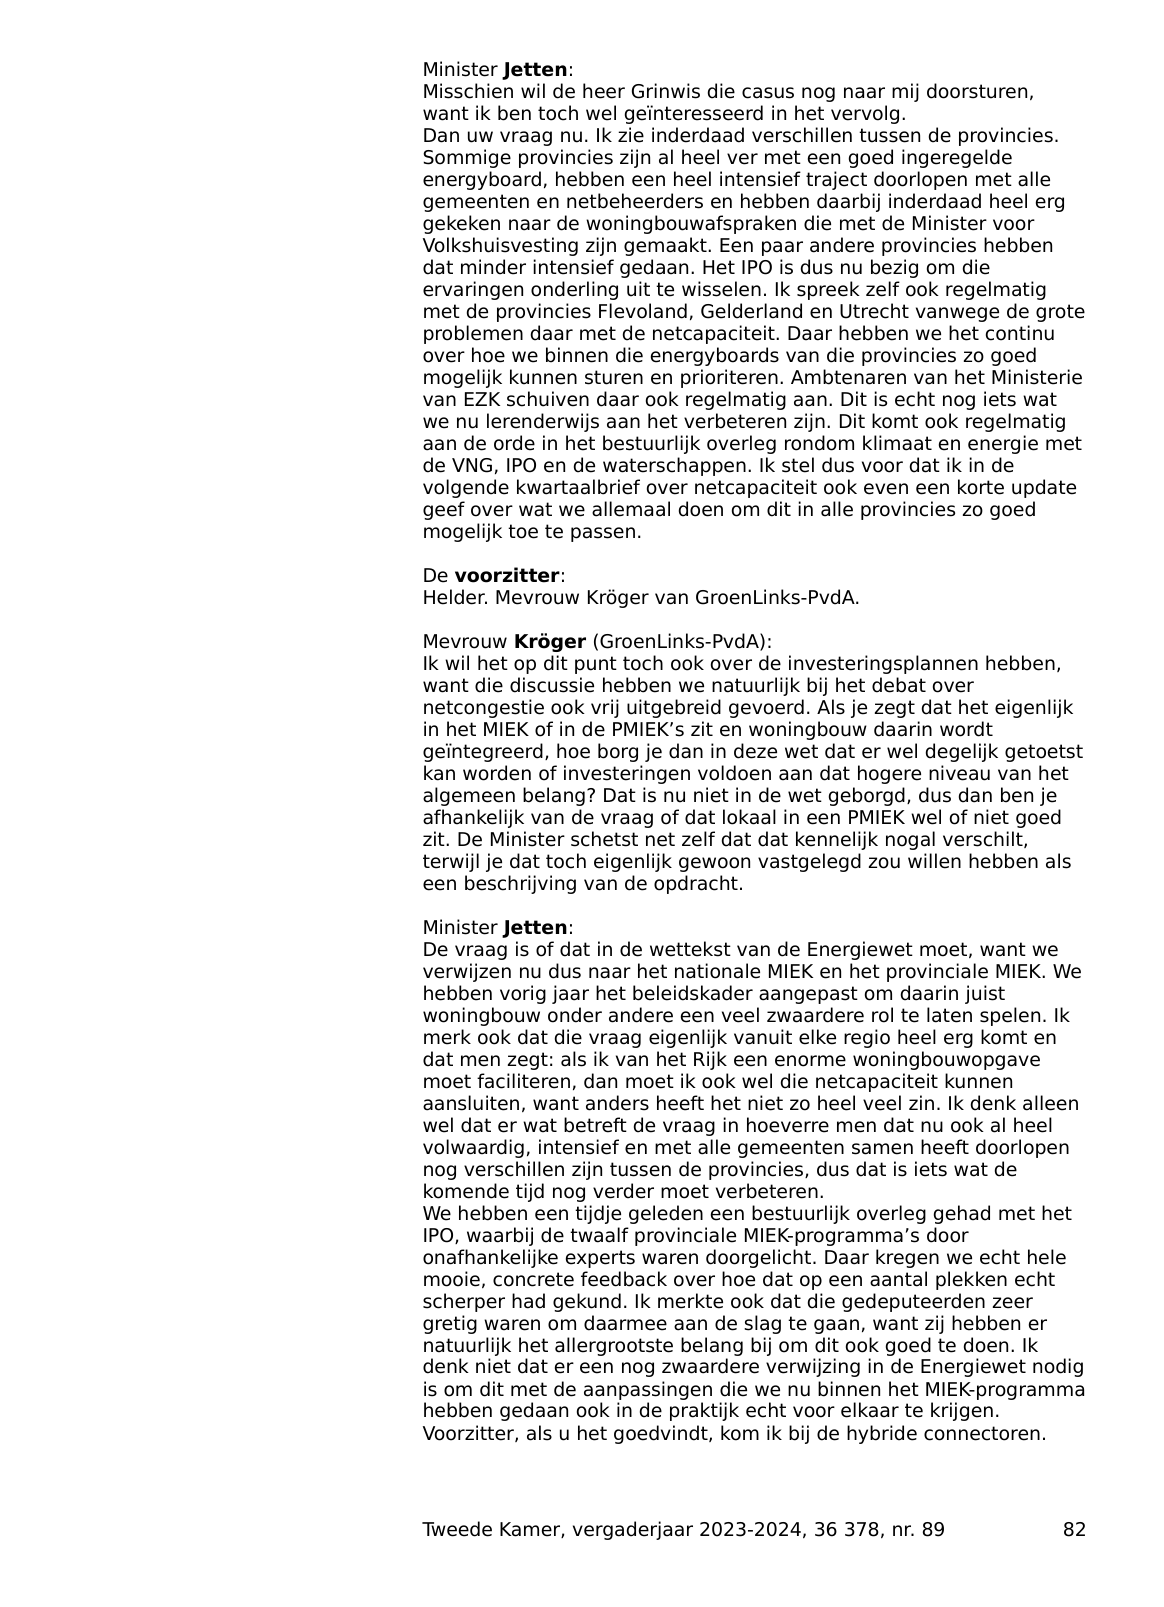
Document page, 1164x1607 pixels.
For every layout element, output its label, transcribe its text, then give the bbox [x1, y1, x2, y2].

text Dan uw vraag nu. Ik zie inderdaad verschillen tussen de provincies. Sommige provincies zijn al heel ver met een goed ingeregelde energyboard, hebben een heel intensief traject doorlopen met alle gemeenten en netbeheerders en hebben daarbij inderdaad heel erg gekeken naar de woningbouwafspraken die met de Minister voor Volkshuisvesting zijn gemaakt. Een paar andere provincies hebben dat minder intensief gedaan. Het IPO is dus nu bezig om die ervaringen onderling uit te wisselen. Ik spreek zelf ook regelmatig met de provincies Flevoland, Gelderland en Utrecht vanwege de grote problemen daar met de netcapaciteit. Daar hebben we het continu over hoe we binnen die energyboards van die provincies zo goed mogelijk kunnen sturen en prioriteren. Ambtenaren van het Ministerie van EZK schuiven daar ook regelmatig aan. Dit is echt nog iets wat we nu lerenderwijs aan het verbeteren zijn. Dit komt ook regelmatig aan de orde in het bestuurlijk overleg rondom klimaat en energie met de VNG, IPO en de waterschappen. Ik stel dus voor dat ik in de volgende kwartaalbrief over netcapaciteit ook even een korte update geef over wat we allemaal doen om dit in alle provincies zo goed mogelijk toe te passen. [422, 125, 1087, 543]
text De voorzitter: [422, 565, 1087, 587]
text We hebben een tijdje geleden een bestuurlijk overleg gehad met het IPO, waarbij de twaalf provinciale MIEK-programma’s door onafhankelijke experts waren doorgelicht. Daar kregen we echt hele mooie, concrete feedback over hoe dat op een aantal plekken echt scherper had gekund. Ik merkte ook dat die gedeputeerden zeer gretig waren om daarmee aan de slag te gaan, want zij hebben er natuurlijk het allergrootste belang bij om dit ook goed te doen. Ik denk niet dat er een nog zwaardere verwijzing in de Energiewet nodig is om dit met de aanpassingen die we nu binnen het MIEK-programma hebben gedaan ook in de praktijk echt voor elkaar te krijgen. [422, 1203, 1087, 1422]
text Ik wil het op dit punt toch ook over de investeringsplannen hebben, want die discussie hebben we natuurlijk bij het debat over netcongestie ook vrij uitgebreid gevoerd. Als je zegt dat het eigenlijk in het MIEK of in de PMIEK’s zit en woningbouw daarin wordt geïntegreerd, hoe borg je dan in deze wet dat er wel degelijk getoetst kan worden of investeringen voldoen aan dat hogere niveau van het algemeen belang? Dat is nu niet in de wet geborgd, dus dan ben je afhankelijk van de vraag of dat lokaal in een PMIEK wel of niet goed zit. De Minister schetst net zelf dat dat kennelijk nogal verschilt, terwijl je dat toch eigenlijk gewoon vastgelegd zou willen hebben als een beschrijving van de opdracht. [422, 653, 1087, 895]
text Helder. Mevrouw Kröger van GroenLinks-PvdA. [422, 587, 1087, 609]
text Misschien wil de heer Grinwis die casus nog naar mij doorsturen, want ik ben toch wel geïnteresseerd in het vervolg. [422, 81, 1087, 125]
text De vraag is of dat in de wettekst van de Energiewet moet, want we verwijzen nu dus naar het nationale MIEK en het provinciale MIEK. We hebben vorig jaar het beleidskader aangepast om daarin juist woningbouw onder andere een veel zwaardere rol te laten spelen. Ik merk ook dat die vraag eigenlijk vanuit elke regio heel erg komt en dat men zegt: als ik van het Rijk een enorme woningbouwopgave moet faciliteren, dan moet ik ook wel die netcapaciteit kunnen aansluiten, want anders heeft het niet zo heel veel zin. Ik denk alleen wel dat er wat betreft de vraag in hoeverre men dat nu ook al heel volwaardig, intensief en met alle gemeenten samen heeft doorlopen nog verschillen zijn tussen de provincies, dus dat is iets wat de komende tijd nog verder moet verbeteren. [422, 939, 1087, 1203]
text Mevrouw Kröger (GroenLinks-PvdA): [422, 631, 1087, 653]
text Minister Jetten: [422, 59, 1087, 81]
text Voorzitter, als u het goedvindt, kom ik bij de hybride connectoren. [422, 1422, 1087, 1444]
text Minister Jetten: [422, 917, 1087, 939]
